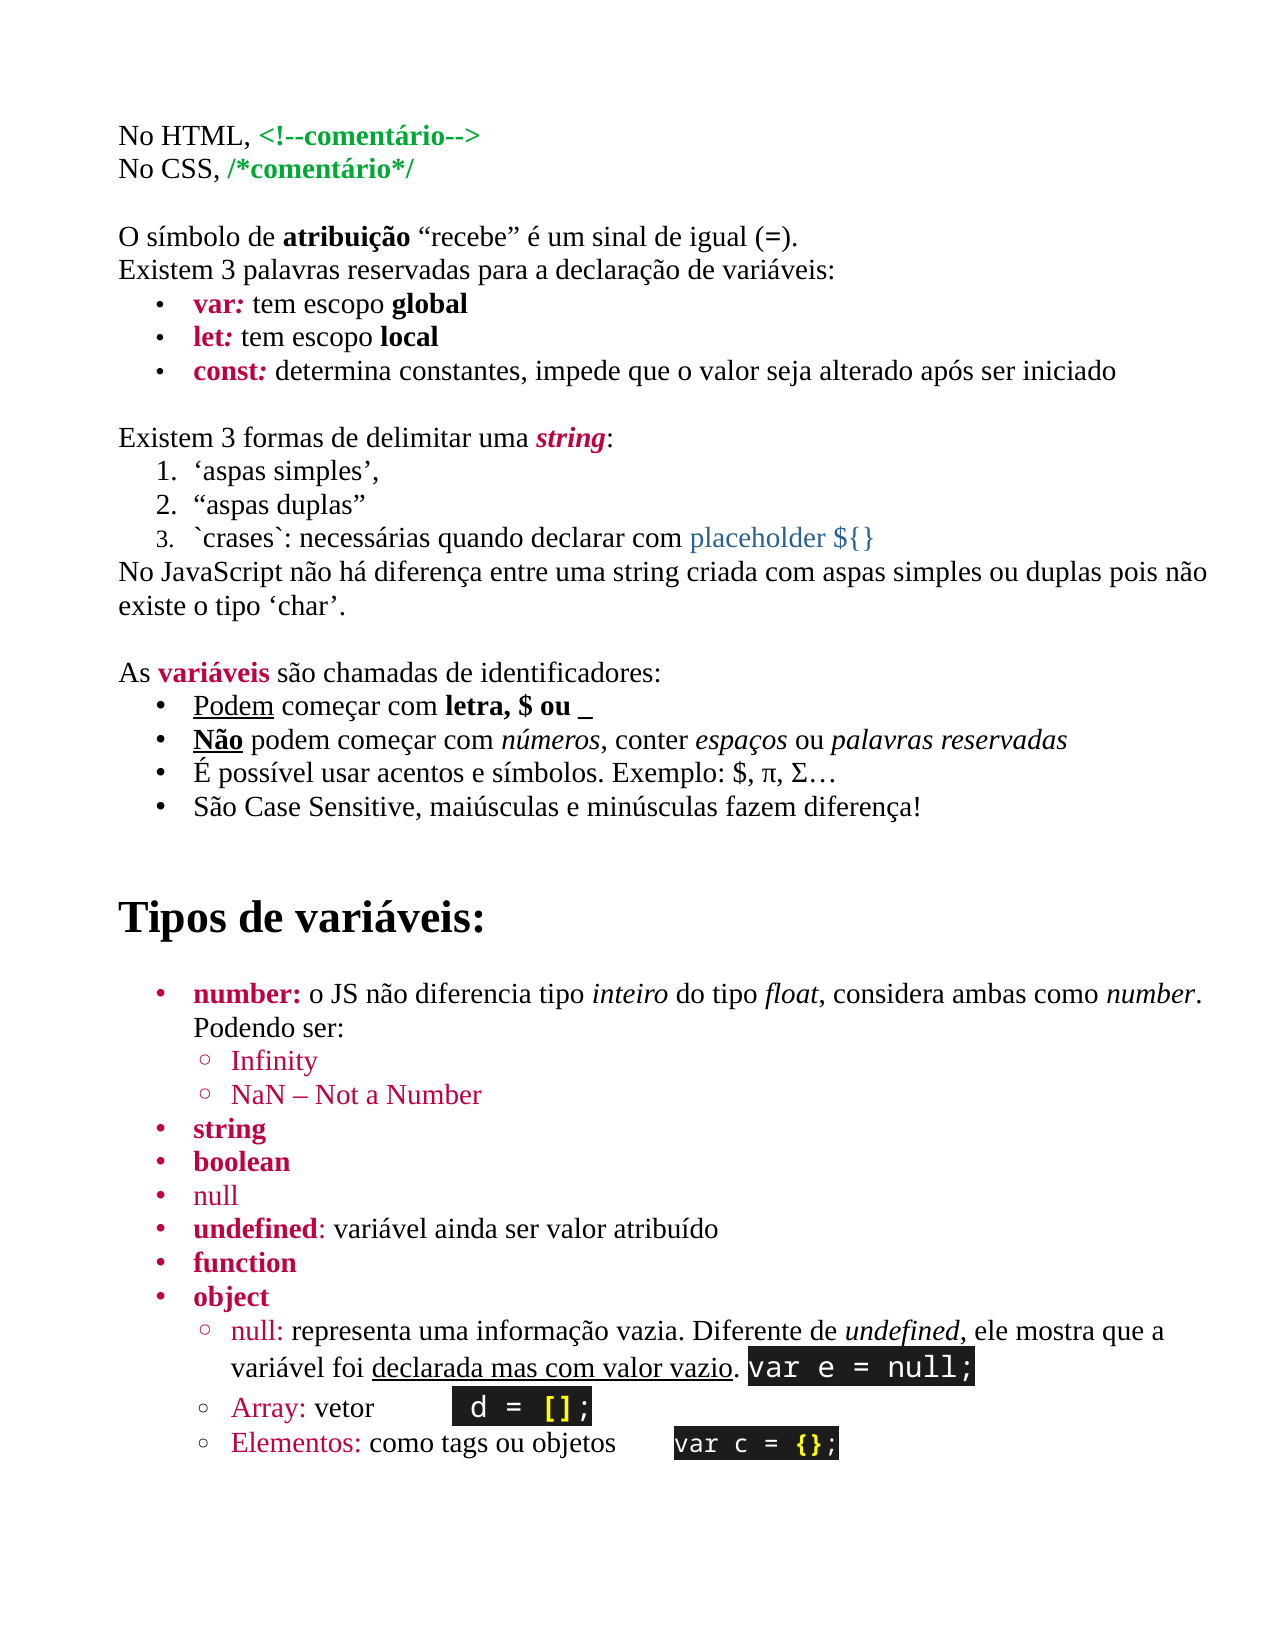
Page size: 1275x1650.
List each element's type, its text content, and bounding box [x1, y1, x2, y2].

text No CSS, /*comentário*/ [118, 152, 1217, 185]
list ‘aspas simples’, [156, 453, 1217, 487]
list “aspas duplas” [156, 487, 1217, 521]
text No HTML, <!--comentário--> [118, 118, 1217, 152]
list null: representa uma informação vazia. Diferente de undefined, ele mostra que a variável foi declarada mas com valor vazio. var e = null; [193, 1313, 1217, 1386]
list São Case Sensitive, maiúsculas e minúsculas fazem diferença! [156, 789, 1217, 823]
text Existem 3 palavras reservadas para a declaração de variáveis: [118, 252, 1217, 286]
list undefined: variável ainda ser valor atribuído [156, 1212, 1217, 1245]
list boolean [156, 1144, 1217, 1178]
list Elementos: como tags ou objetos var c = {}; [193, 1426, 1217, 1460]
text O símbolo de atribuição “recebe” é um sinal de igual (=). [118, 219, 1217, 252]
text Tipos de variáveis: [118, 890, 1240, 943]
list number: o JS não diferencia tipo inteiro do tipo float, considera ambas como number. Podendo ser: [156, 976, 1217, 1043]
list let: tem escopo local [156, 319, 1217, 353]
text No JavaScript não há diferença entre uma string criada com aspas simples ou duplas pois não existe o tipo ‘char’. [118, 554, 1217, 621]
list Infinity [193, 1043, 1217, 1077]
list function [156, 1245, 1217, 1279]
list object [156, 1279, 1217, 1313]
list null [156, 1178, 1217, 1212]
list NaN – Not a Number [193, 1077, 1217, 1111]
list var: tem escopo global [156, 286, 1217, 319]
list Array: vetor d = []; [193, 1386, 1217, 1426]
list Não podem começar com números, conter espaços ou palavras reservadas [156, 722, 1217, 756]
text Existem 3 formas de delimitar uma string: [118, 420, 1217, 453]
list É possível usar acentos e símbolos. Exemplo: $, π, Σ… [156, 756, 1217, 789]
list const: determina constantes, impede que o valor seja alterado após ser iniciado [156, 353, 1217, 386]
list Podem começar com letra, $ ou _ [156, 688, 1217, 722]
text As variáveis são chamadas de identificadores: [118, 655, 1217, 688]
list string [156, 1111, 1217, 1144]
list `crases`: necessárias quando declarar com placeholder ${} [156, 521, 1217, 554]
